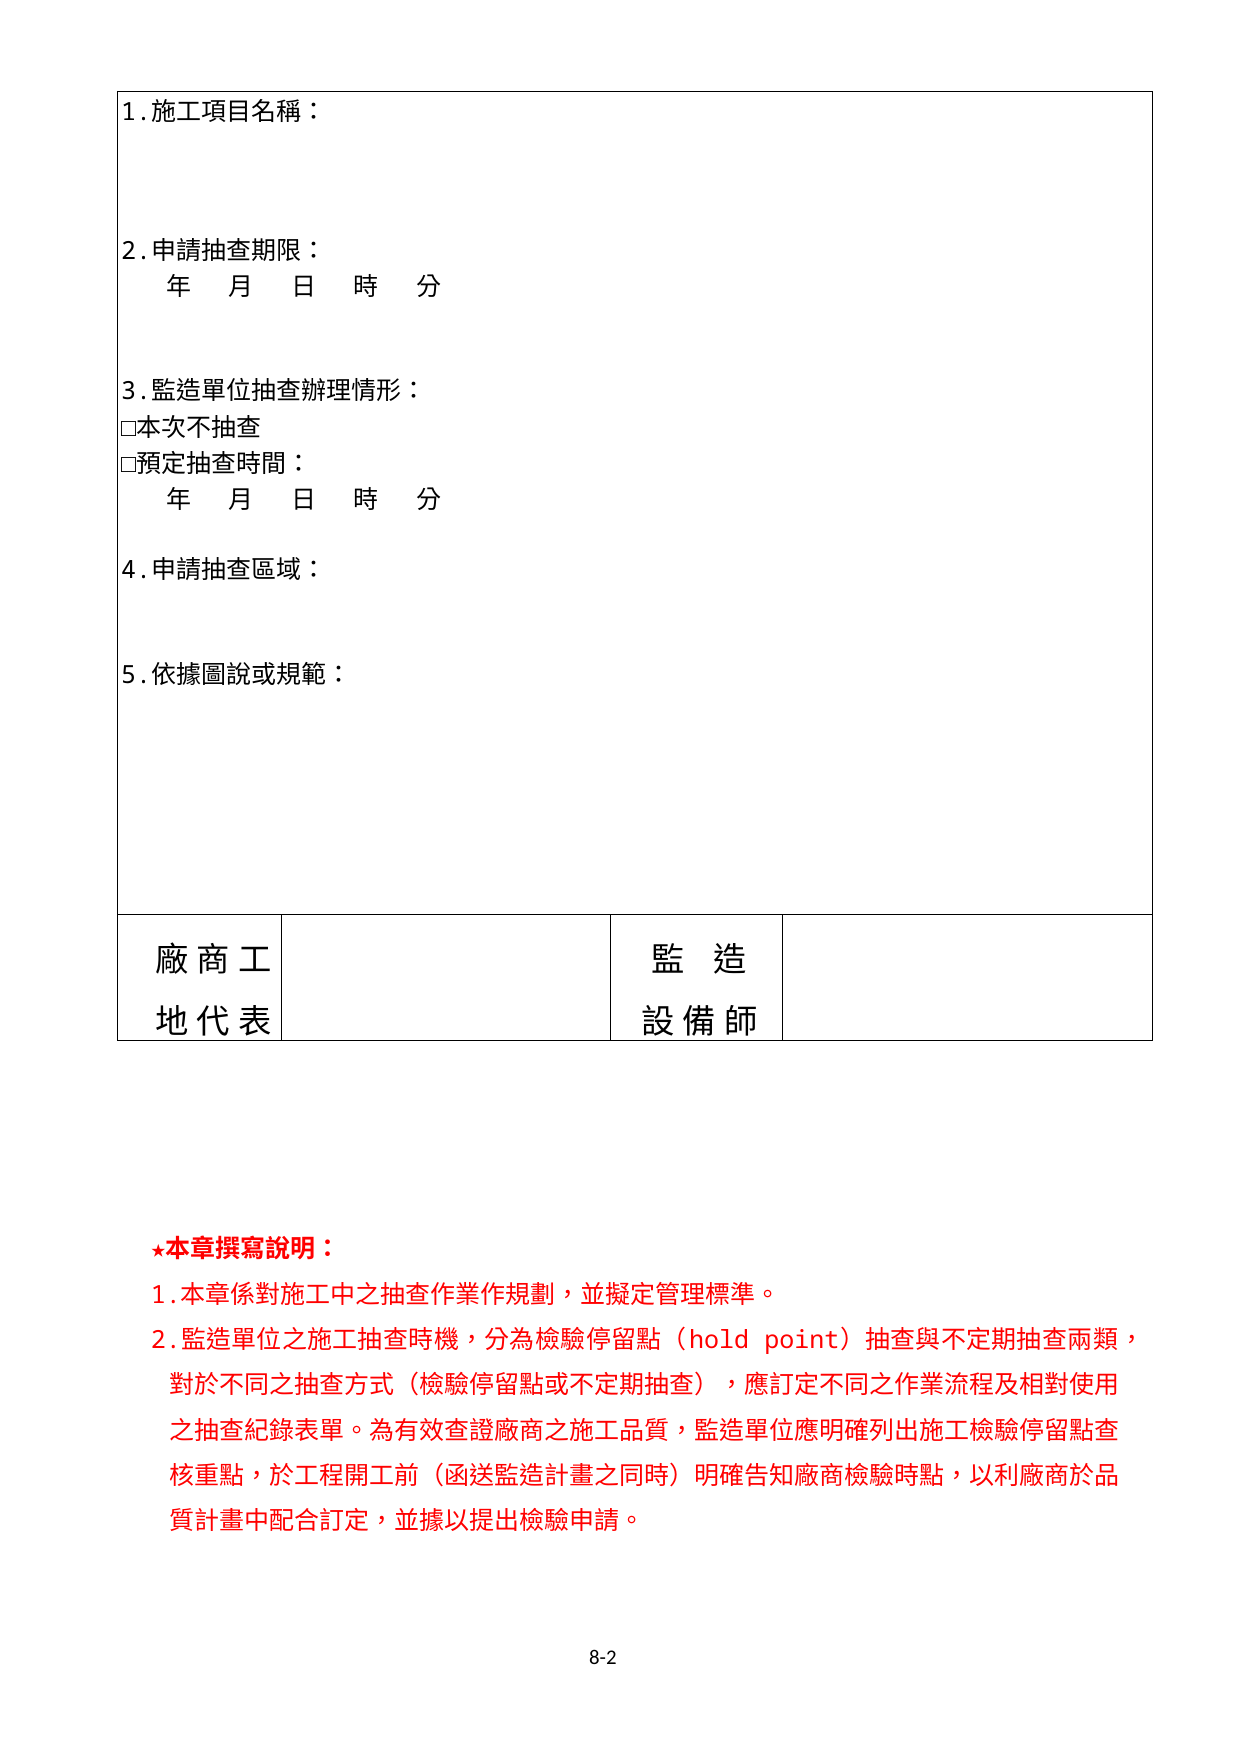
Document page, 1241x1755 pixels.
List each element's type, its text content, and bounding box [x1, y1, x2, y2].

table_cell [282, 915, 610, 1040]
table_cell 廠商工地代表 [118, 915, 281, 1040]
text ★本章撰寫說明： [151, 1229, 1119, 1265]
text 1.本章係對施工中之抽查作業作規劃，並擬定管理標準。 [151, 1274, 1119, 1310]
table_cell 監 造 設備師 [611, 915, 782, 1040]
table_cell [783, 915, 1152, 1040]
table_cell 1.施工項目名稱： 2.申請抽查期限： 年 月 日 時 分 3.監造單位抽查辦理情形： □本次不抽查 □預定抽查時間： 年 月 日 時 分 4.申請抽查區域： 5.依據圖說或規範： [118, 92, 1152, 914]
text 2.監造單位之施工抽查時機，分為檢驗停留點（hold point）抽查與不定期抽查兩類，對於不同之抽查方式（檢驗停留點或不定期抽查），應訂定不同之作業流程及相對使用之抽查紀錄表單。為有效查證廠商之施工品質，監造單位應明確列出施工檢驗停留點查核重點，於工程開工前（函送監造計畫之同時）明確告知廠商檢驗時點，以利廠商於品質計畫中配合訂定，並據以提出檢驗申請。 [151, 1319, 1119, 1537]
